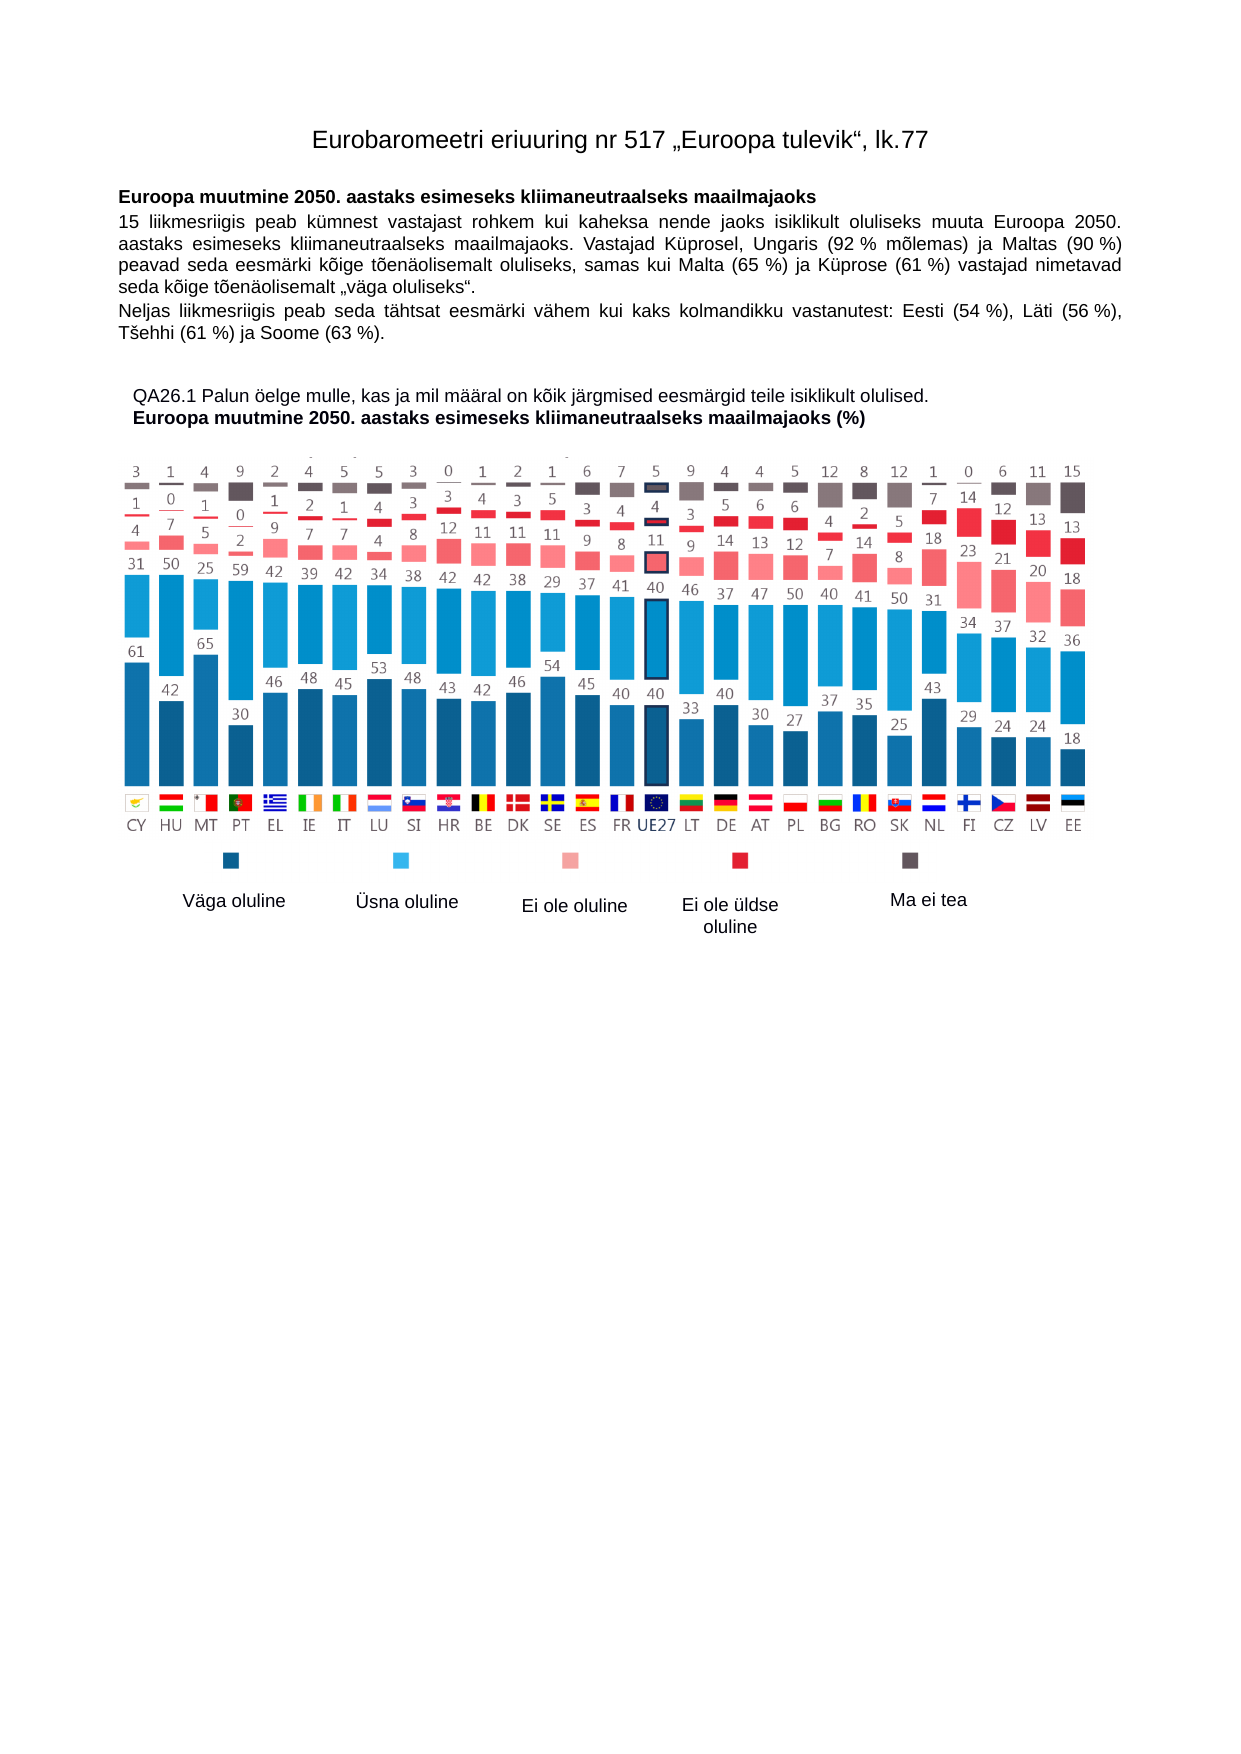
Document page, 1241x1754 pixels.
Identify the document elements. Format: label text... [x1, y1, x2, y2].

text Euroopa muutmine 2050. aastaks esimeseks kliimaneutraalseks maailmajaoks [118, 186, 1122, 208]
text Neljas liikmesriigis peab seda tähtsat eesmärki vähem kui kaks kolmandikku vastanutest: Eesti (54 %), Läti (56 %), Tšehhi (61 %) ja Soome (63 %). [118, 300, 1122, 343]
picture [118, 457, 1094, 883]
text 15 liikmesriigis peab kümnest vastajast rohkem kui kaheksa nende jaoks isiklikult oluliseks muuta Euroopa 2050. aastaks esimeseks kliimaneutraalseks maailmajaoks. Vastajad Küprosel, Ungaris (92 % mõlemas) ja Maltas (90 %) peavad seda eesmärki kõige tõenäolisemalt oluliseks, samas kui Malta (65 %) ja Küprose (61 %) vastajad nimetavad seda kõige tõenäolisemalt „väga oluliseks“. [118, 211, 1122, 297]
